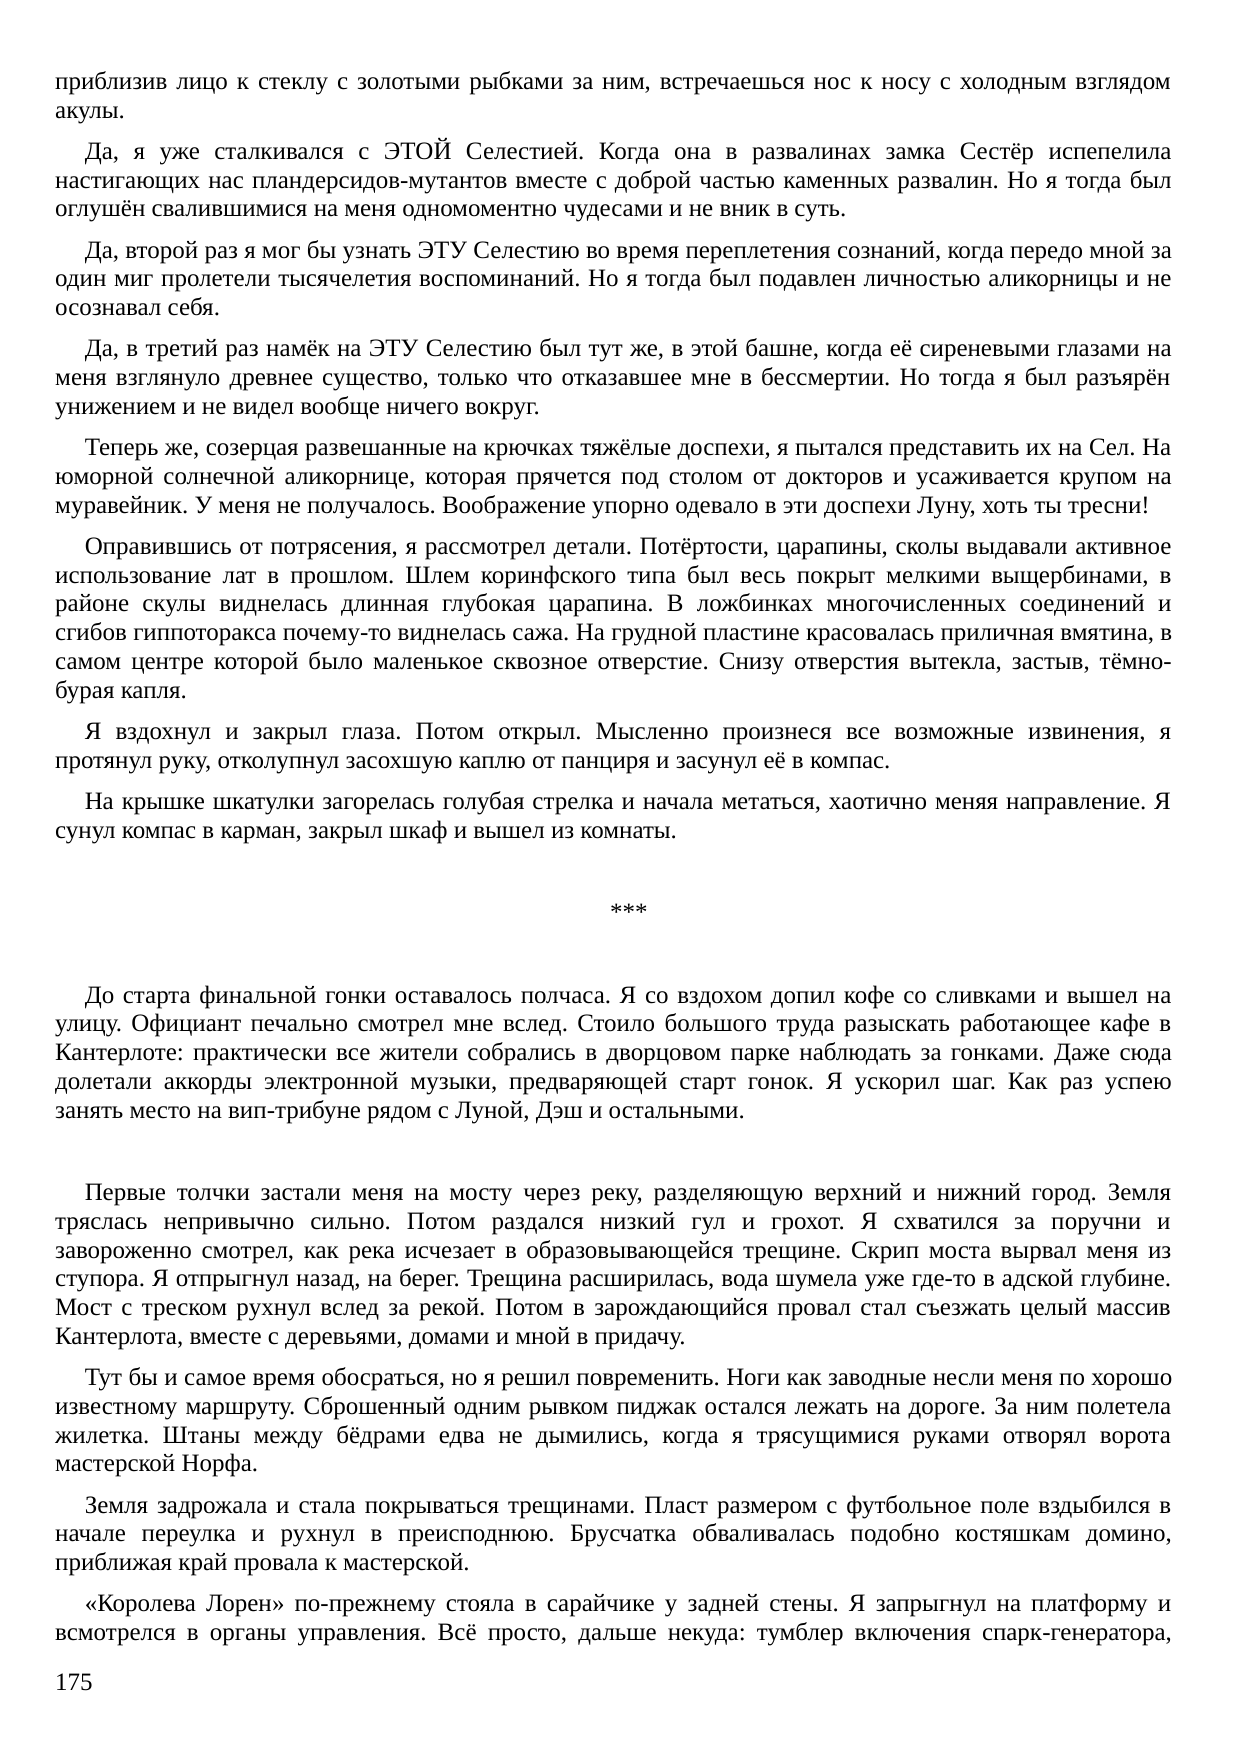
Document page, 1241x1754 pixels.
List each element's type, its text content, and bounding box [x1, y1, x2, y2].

text Земля задрожала и стала покрываться трещинами. Пласт размером с футбольное поле вздыбился в начале переулка и рухнул в преисподнюю. Брусчатка обваливалась подобно костяшкам домино, приближая край провала к мастерской. [55, 1490, 1173, 1576]
text До старта финальной гонки оставалось полчаса. Я со вздохом допил кофе со сливками и вышел на улицу. Официант печально смотрел мне вслед. Стоило большого труда разыскать работающее кафе в Кантерлоте: практически все жители собрались в дворцовом парке наблюдать за гонками. Даже сюда долетали аккорды электронной музыки, предваряющей старт гонок. Я ускорил шаг. Как раз успею занять место на вип-трибуне рядом с Луной, Дэш и остальными. [55, 980, 1173, 1123]
text Теперь же, созерцая развешанные на крючках тяжёлые доспехи, я пытался представить их на Сел. На юморной солнечной аликорнице, которая прячется под столом от докторов и усаживается крупом на муравейник. У меня не получалось. Воображение упорно одевало в эти доспехи Луну, хоть ты тресни! [55, 432, 1173, 518]
text Да, я уже сталкивался с ЭТОЙ Селестией. Когда она в развалинах замка Сестёр испепелила настигающих нас пландерсидов-мутантов вместе с доброй частью каменных развалин. Но я тогда был оглушён свалившимися на меня одномоментно чудесами и не вник в суть. [55, 136, 1173, 222]
text Да, второй раз я мог бы узнать ЭТУ Селестию во время переплетения сознаний, когда передо мной за один миг пролетели тысячелетия воспоминаний. Но я тогда был подавлен личностью аликорницы и не осознавал себя. [55, 235, 1173, 321]
text На крышке шкатулки загорелась голубая стрелка и начала метаться, хаотично меняя направление. Я сунул компас в карман, закрыл шкаф и вышел из комнаты. [55, 786, 1173, 843]
text Я вздохнул и закрыл глаза. Потом открыл. Мысленно произнеся все возможные извинения, я протянул руку, отколупнул засохшую каплю от панциря и засунул её в компас. [55, 716, 1173, 773]
text *** [55, 897, 1173, 926]
text Да, в третий раз намёк на ЭТУ Селестию был тут же, в этой башне, когда её сиреневыми глазами на меня взглянуло древнее существо, только что отказавшее мне в бессмертии. Но тогда я был разъярён унижением и не видел вообще ничего вокруг. [55, 333, 1173, 420]
text Первые толчки застали меня на мосту через реку, разделяющую верхний и нижний город. Земля тряслась непривычно сильно. Потом раздался низкий гул и грохот. Я схватился за поручни и завороженно смотрел, как река исчезает в образовывающейся трещине. Скрип моста вырвал меня из ступора. Я отпрыгнул назад, на берег. Трещина расширилась, вода шумела уже где-то в адской глубине. Мост с треском рухнул вслед за рекой. Потом в зарождающийся провал стал съезжать целый массив Кантерлота, вместе с деревьями, домами и мной в придачу. [55, 1177, 1173, 1350]
text приблизив лицо к стеклу с золотыми рыбками за ним, встречаешься нос к носу с холодным взглядом акулы. [55, 66, 1173, 123]
text Оправившись от потрясения, я рассмотрел детали. Потёртости, царапины, сколы выдавали активное использование лат в прошлом. Шлем коринфского типа был весь покрыт мелкими выщербинами, в районе скулы виднелась длинная глубокая царапина. В ложбинках многочисленных соединений и сгибов гиппоторакса почему-то виднелась сажа. На грудной пластине красовалась приличная вмятина, в самом центре которой было маленькое сквозное отверстие. Снизу отверстия вытекла, застыв, тёмно-бурая капля. [55, 531, 1173, 703]
text «Королева Лорен» по-прежнему стояла в сарайчике у задней стены. Я запрыгнул на платформу и всмотрелся в органы управления. Всё просто, дальше некуда: тумблер включения спарк-генератора, [55, 1588, 1173, 1646]
text Тут бы и самое время обосраться, но я решил повременить. Ноги как заводные несли меня по хорошо известному маршруту. Сброшенный одним рывком пиджак остался лежать на дороге. За ним полетела жилетка. Штаны между бёдрами едва не дымились, когда я трясущимися руками отворял ворота мастерской Норфа. [55, 1362, 1173, 1477]
